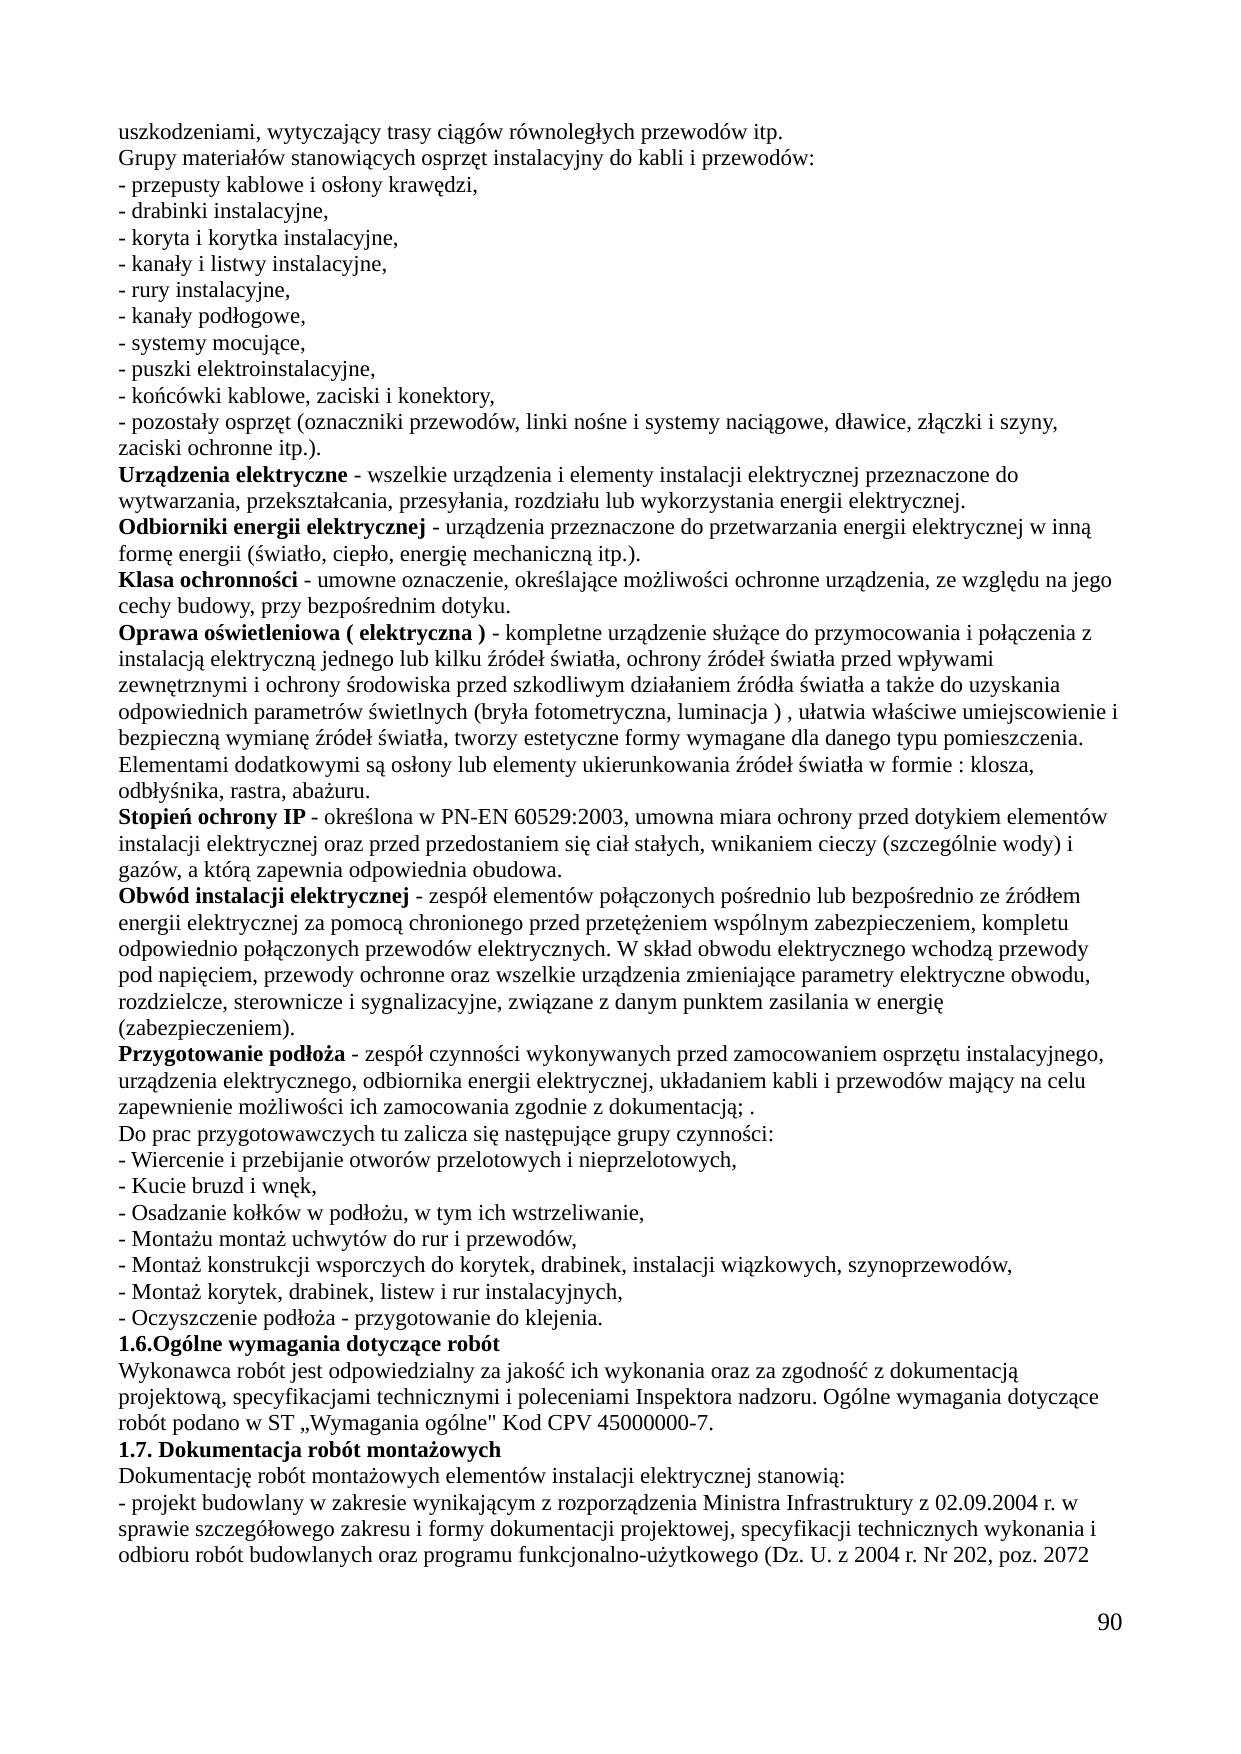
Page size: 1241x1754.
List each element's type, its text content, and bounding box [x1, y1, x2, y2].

text 1.7. Dokumentacja robót montażowych [118, 1436, 1122, 1462]
text Wykonawca robót jest odpowiedzialny za jakość ich wykonania oraz za zgodność z dokumentacją projektową, specyfikacjami technicznymi i poleceniami Inspektora nadzoru. Ogólne wymagania dotyczące robót podano w ST „Wymagania ogólne" Kod CPV 45000000-7. [118, 1357, 1122, 1436]
text - rury instalacyjne, [118, 276, 1122, 303]
text - systemy mocujące, [118, 329, 1122, 355]
text Do prac przygotowawczych tu zalicza się następujące grupy czynności: [118, 1119, 1122, 1146]
text - Oczyszczenie podłoża - przygotowanie do klejenia. [118, 1304, 1122, 1330]
text - Kucie bruzd i wnęk, [118, 1172, 1122, 1199]
text Grupy materiałów stanowiących osprzęt instalacyjny do kabli i przewodów: [118, 144, 1122, 171]
text 1.6.Ogólne wymagania dotyczące robót [118, 1330, 1122, 1357]
text Odbiorniki energii elektrycznej - urządzenia przeznaczone do przetwarzania energii elektrycznej w inną formę energii (światło, ciepło, energię mechaniczną itp.). [118, 513, 1122, 566]
text - Montaż korytek, drabinek, listew i rur instalacyjnych, [118, 1278, 1122, 1304]
text Przygotowanie podłoża - zespół czynności wykonywanych przed zamocowaniem osprzętu instalacyjnego, urządzenia elektrycznego, odbiornika energii elektrycznej, układaniem kabli i przewodów mający na celu zapewnienie możliwości ich zamocowania zgodnie z dokumentacją; . [118, 1041, 1122, 1119]
text - przepusty kablowe i osłony krawędzi, [118, 171, 1122, 197]
text Urządzenia elektryczne - wszelkie urządzenia i elementy instalacji elektrycznej przeznaczone do wytwarzania, przekształcania, przesyłania, rozdziału lub wykorzystania energii elektrycznej. [118, 461, 1122, 513]
text - projekt budowlany w zakresie wynikającym z rozporządzenia Ministra Infrastruktury z 02.09.2004 r. w sprawie szczegółowego zakresu i formy dokumentacji projektowej, specyfikacji technicznych wykonania i odbioru robót budowlanych oraz programu funkcjonalno-użytkowego (Dz. U. z 2004 r. Nr 202, poz. 2072 [118, 1488, 1122, 1568]
text Klasa ochronności - umowne oznaczenie, określające możliwości ochronne urządzenia, ze względu na jego cechy budowy, przy bezpośrednim dotyku. [118, 566, 1122, 619]
text - Montażu montaż uchwytów do rur i przewodów, [118, 1225, 1122, 1251]
text Dokumentację robót montażowych elementów instalacji elektrycznej stanowią: [118, 1462, 1122, 1488]
text - Osadzanie kołków w podłożu, w tym ich wstrzeliwanie, [118, 1199, 1122, 1225]
text - Montaż konstrukcji wsporczych do korytek, drabinek, instalacji wiązkowych, szynoprzewodów, [118, 1251, 1122, 1278]
text - koryta i korytka instalacyjne, [118, 223, 1122, 250]
text Stopień ochrony IP - określona w PN-EN 60529:2003, umowna miara ochrony przed dotykiem elementów instalacji elektrycznej oraz przed przedostaniem się ciał stałych, wnikaniem cieczy (szczególnie wody) i gazów, a którą zapewnia odpowiednia obudowa. [118, 803, 1122, 882]
text - Wiercenie i przebijanie otworów przelotowych i nieprzelotowych, [118, 1146, 1122, 1172]
text - drabinki instalacyjne, [118, 197, 1122, 223]
text - kanały podłogowe, [118, 303, 1122, 329]
text Obwód instalacji elektrycznej - zespół elementów połączonych pośrednio lub bezpośrednio ze źródłem energii elektrycznej za pomocą chronionego przed przetężeniem wspólnym zabezpieczeniem, kompletu odpowiednio połączonych przewodów elektrycznych. W skład obwodu elektrycznego wchodzą przewody pod napięciem, przewody ochronne oraz wszelkie urządzenia zmieniające parametry elektryczne obwodu, rozdzielcze, sterownicze i sygnalizacyjne, związane z danym punktem zasilania w energię (zabezpieczeniem). [118, 882, 1122, 1041]
text - pozostały osprzęt (oznaczniki przewodów, linki nośne i systemy naciągowe, dławice, złączki i szyny, zaciski ochronne itp.). [118, 408, 1122, 461]
text - końcówki kablowe, zaciski i konektory, [118, 382, 1122, 408]
text uszkodzeniami, wytyczający trasy ciągów równoległych przewodów itp. [118, 118, 1122, 144]
text - puszki elektroinstalacyjne, [118, 355, 1122, 382]
text Oprawa oświetleniowa ( elektryczna ) - kompletne urządzenie służące do przymocowania i połączenia z instalacją elektryczną jednego lub kilku źródeł światła, ochrony źródeł światła przed wpływami zewnętrznymi i ochrony środowiska przed szkodliwym działaniem źródła światła a także do uzyskania odpowiednich parametrów świetlnych (bryła fotometryczna, luminacja ) , ułatwia właściwe umiejscowienie i bezpieczną wymianę źródeł światła, tworzy estetyczne formy wymagane dla danego typu pomieszczenia. Elementami dodatkowymi są osłony lub elementy ukierunkowania źródeł światła w formie : klosza, odbłyśnika, rastra, abażuru. [118, 619, 1122, 803]
text - kanały i listwy instalacyjne, [118, 250, 1122, 276]
